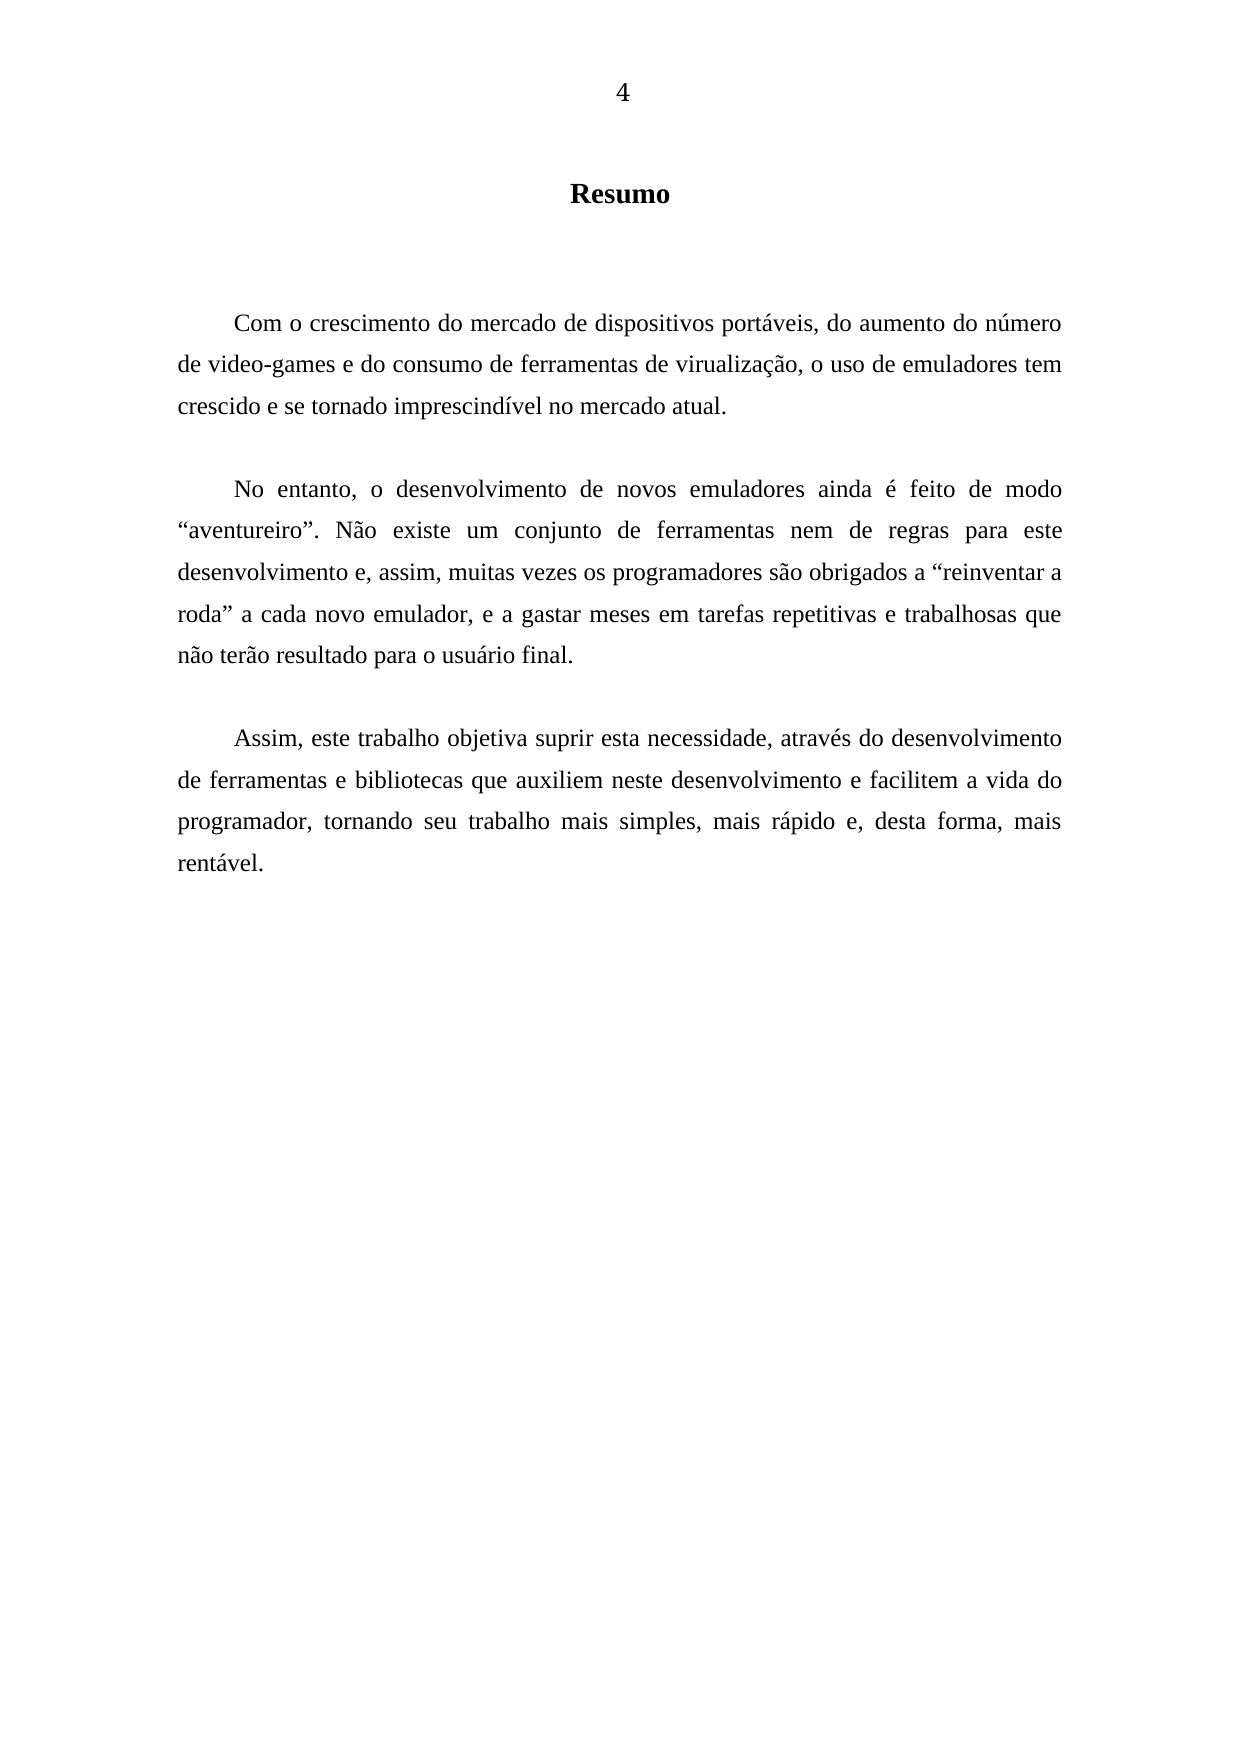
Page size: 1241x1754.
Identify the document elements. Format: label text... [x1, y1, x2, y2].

text Assim, este trabalho objetiva suprir esta necessidade, através do desenvolvimento de ferramentas e bibliotecas que auxiliem neste desenvolvimento e facilitem a vida do programador, tornando seu trabalho mais simples, mais rápido e, desta forma, mais rentável. [177, 724, 1063, 877]
text No entanto, o desenvolvimento de novos emuladores ainda é feito de modo “aventureiro”. Não existe um conjunto de ferramentas nem de regras para este desenvolvimento e, assim, muitas vezes os programadores são obrigados a “reinventar a roda” a cada novo emulador, e a gastar meses em tarefas repetitivas e trabalhosas que não terão resultado para o usuário final. [177, 475, 1063, 669]
text Com o crescimento do mercado de dispositivos portáveis, do aumento do número de video-games e do consumo de ferramentas de virualização, o uso de emuladores tem crescido e se tornado imprescindível no mercado atual. [177, 309, 1063, 419]
subtitle Resumo [177, 177, 1063, 209]
